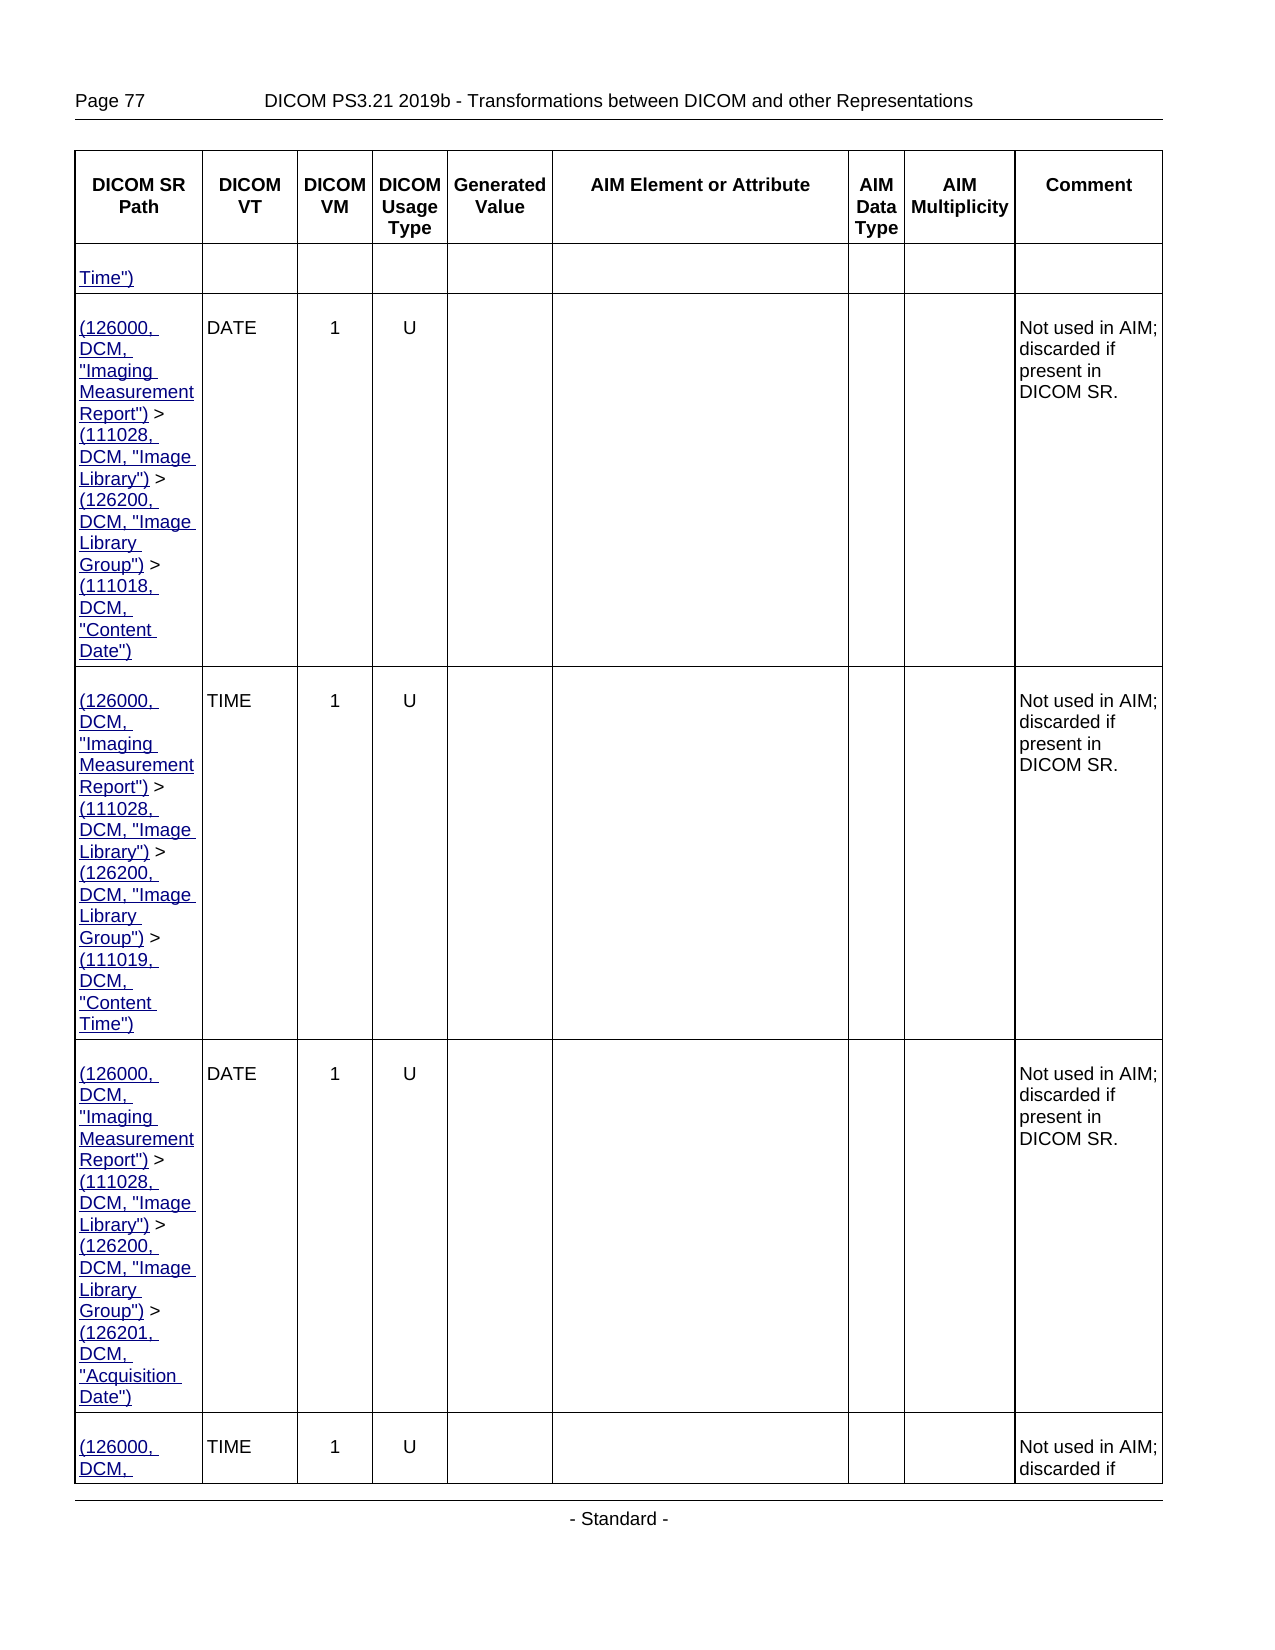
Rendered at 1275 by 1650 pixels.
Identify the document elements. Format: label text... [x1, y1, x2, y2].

table_cell 1 [298, 667, 372, 1039]
table_cell (126000, DCM, "Imaging Measurement Report") > (111028, DCM, "Image Library") > (126200, DCM, "Image Library Group") > (111019, DCM, "Content Time") [76, 667, 202, 1039]
table_cell [448, 1413, 552, 1483]
table_cell U [373, 294, 447, 666]
table_cell [553, 244, 848, 292]
table_cell (126000, DCM, "Imaging Measurement Report") > (111028, DCM, "Image Library") > (126200, DCM, "Image Library Group") > (126201, DCM, "Acquisition Date") [76, 1040, 202, 1412]
table_header AIM Data Type [849, 151, 904, 243]
table_cell U [373, 1040, 447, 1412]
table_header Comment [1016, 151, 1162, 243]
table_cell 1 [298, 1413, 372, 1483]
table_cell [448, 667, 552, 1039]
table_cell [298, 244, 372, 292]
table_cell Time") [76, 244, 202, 292]
table_cell (126000, DCM, "Imaging Measurement Report") > (111028, DCM, "Image Library") > (126200, DCM, "Image Library Group") > (111018, DCM, "Content Date") [76, 294, 202, 666]
table_cell 1 [298, 294, 372, 666]
table_cell [849, 1040, 904, 1412]
table_cell DATE [203, 294, 297, 666]
table_cell [849, 1413, 904, 1483]
table_cell [849, 294, 904, 666]
table_cell [553, 1413, 848, 1483]
table_cell [448, 1040, 552, 1412]
table_cell DATE [203, 1040, 297, 1412]
table_cell [553, 667, 848, 1039]
table_header AIM Multiplicity [905, 151, 1014, 243]
table_cell Not used in AIM; discarded if present in DICOM SR. [1016, 667, 1162, 1039]
table_header DICOM Usage Type [373, 151, 447, 243]
table_cell U [373, 1413, 447, 1483]
table_cell [905, 667, 1014, 1039]
table_cell Not used in AIM; discarded if present in DICOM SR. [1016, 1040, 1162, 1412]
table_cell TIME [203, 667, 297, 1039]
table_cell [448, 244, 552, 292]
table_header Generated Value [448, 151, 552, 243]
table_cell Not used in AIM; discarded if present in DICOM SR. [1016, 294, 1162, 666]
table_cell TIME [203, 1413, 297, 1483]
table_cell U [373, 667, 447, 1039]
table_header DICOM SR Path [76, 151, 202, 243]
table_cell [905, 1040, 1014, 1412]
table_header DICOM VT [203, 151, 297, 243]
table_cell [553, 1040, 848, 1412]
table_cell [849, 667, 904, 1039]
table_cell Not used in AIM; discarded if [1016, 1413, 1162, 1483]
table_cell [905, 1413, 1014, 1483]
table_cell [1016, 244, 1162, 292]
table_cell [373, 244, 447, 292]
table_cell [905, 294, 1014, 666]
table_header DICOM VM [298, 151, 372, 243]
table_cell [905, 244, 1014, 292]
table_cell [448, 294, 552, 666]
table_cell [553, 294, 848, 666]
table_cell [849, 244, 904, 292]
table_header AIM Element or Attribute [553, 151, 848, 243]
table_cell [203, 244, 297, 292]
table_cell (126000, DCM, [76, 1413, 202, 1483]
table_cell 1 [298, 1040, 372, 1412]
